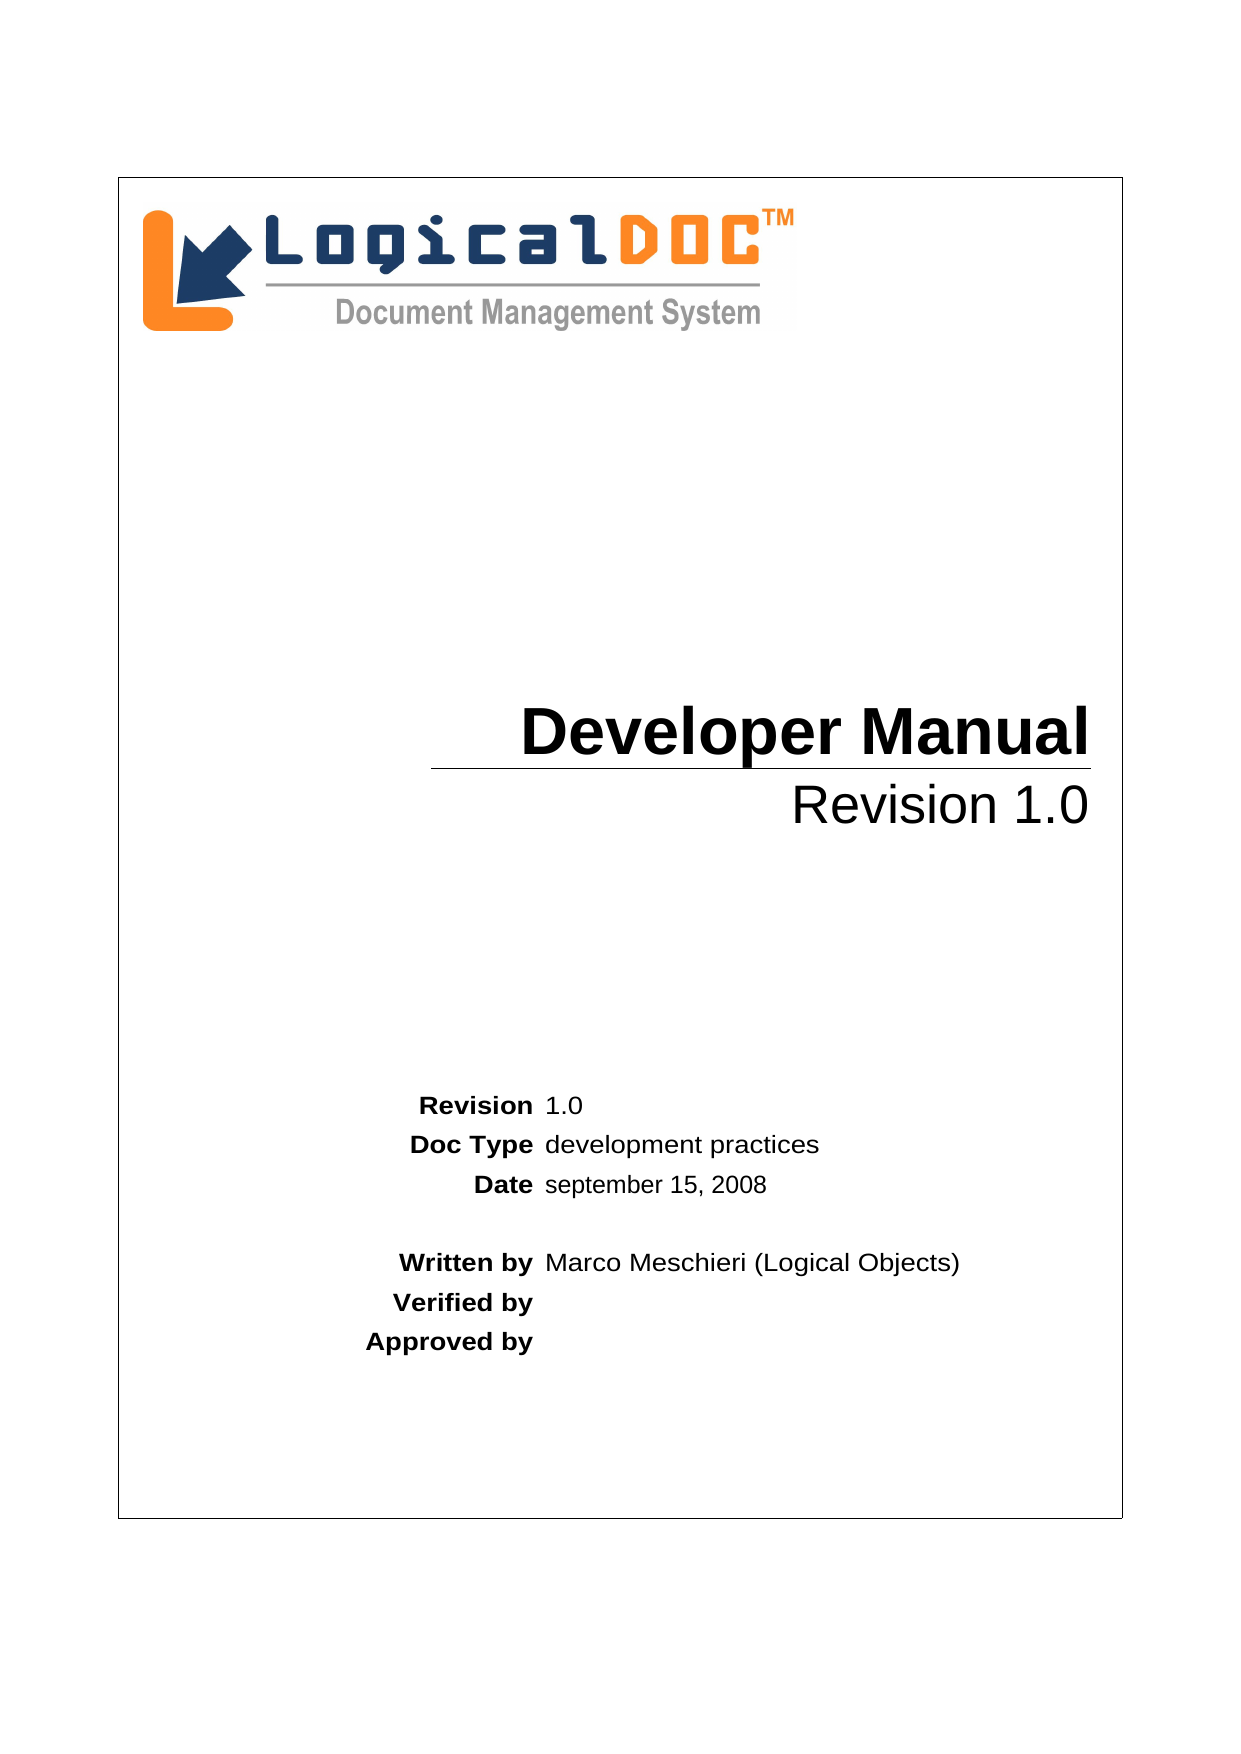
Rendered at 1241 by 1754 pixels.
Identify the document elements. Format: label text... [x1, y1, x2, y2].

table_cell Written by [356, 1244, 539, 1283]
table_cell Marco Meschieri (Logical Objects) [539, 1244, 986, 1283]
table_cell [986, 1244, 1025, 1283]
table_cell Verified by [356, 1283, 539, 1322]
table_cell [986, 1322, 1025, 1362]
title Developer Manual [431, 694, 1091, 768]
table_cell Approved by [356, 1322, 539, 1362]
table_header [986, 1086, 1025, 1125]
table_cell [986, 1165, 1025, 1204]
table_cell [356, 1204, 539, 1243]
picture [143, 202, 797, 331]
table_cell Doc Type [356, 1125, 539, 1165]
text Revision 1.0 [122, 774, 1089, 835]
table_cell Date [356, 1165, 539, 1204]
table_cell [539, 1322, 986, 1362]
table_cell [986, 1204, 1025, 1243]
table_cell [539, 1204, 986, 1243]
table_header 1.0 [539, 1086, 986, 1125]
table_cell [986, 1283, 1025, 1322]
table_header Revision [356, 1086, 539, 1125]
table_cell september 15, 2008 [539, 1165, 986, 1204]
table_cell development practices [539, 1125, 986, 1165]
table_cell [539, 1283, 986, 1322]
table_cell [986, 1125, 1025, 1165]
